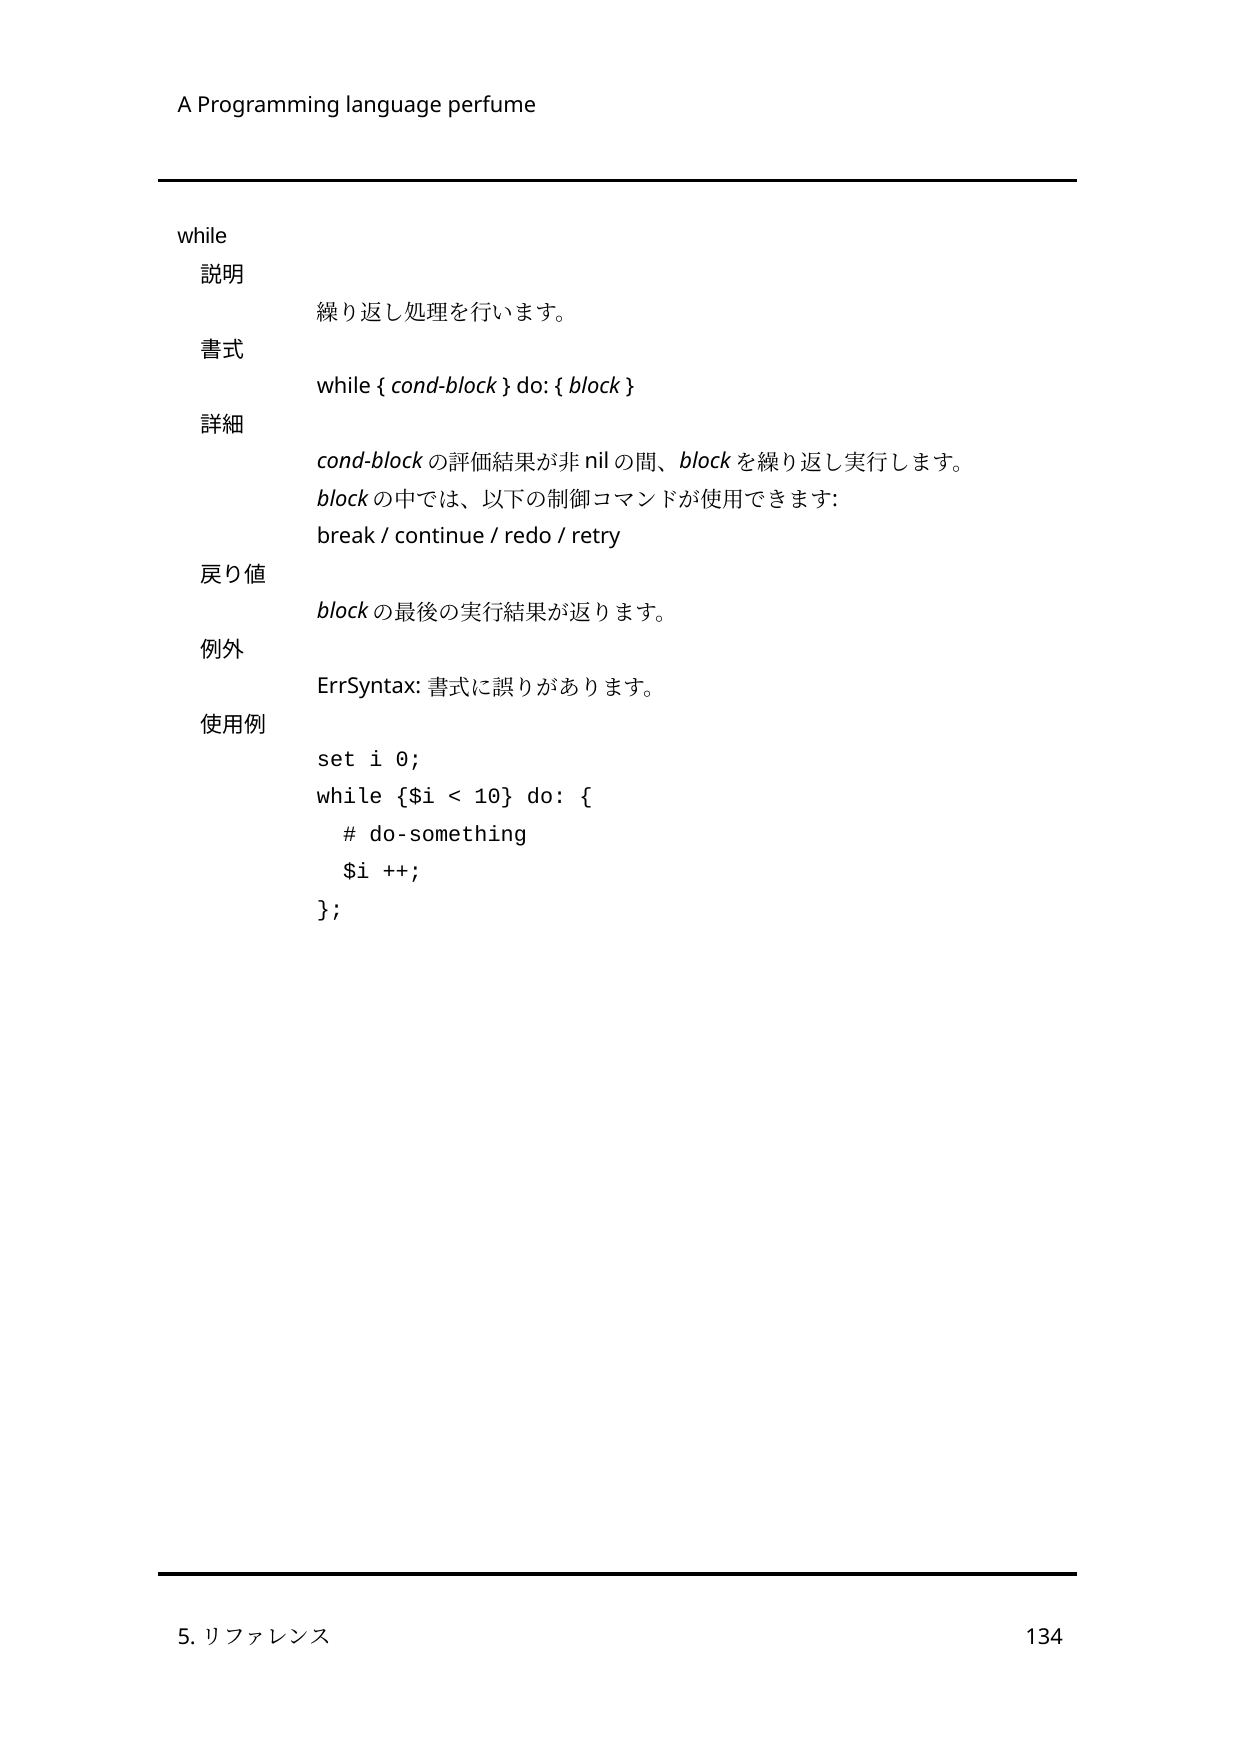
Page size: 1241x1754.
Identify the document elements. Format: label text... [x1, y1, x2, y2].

table_cell 戻り値 [200, 554, 317, 629]
table_cell 詳細 [200, 404, 317, 554]
table_header 説明 [200, 254, 317, 329]
table_cell while { cond-block } do: { block } [317, 329, 1063, 404]
table_cell 書式 [200, 329, 317, 404]
table_cell ErrSyntax: 書式に誤りがあります。 [317, 629, 1063, 704]
table_cell cond-blockの評価結果が非nilの間、blockを繰り返し実行します。 blockの中では、以下の制御コマンドが使用できます: break / continue / redo / retry [317, 404, 1063, 554]
table_header 繰り返し処理を行います。 [317, 254, 1063, 329]
table_cell 例外 [200, 629, 317, 704]
table_cell blockの最後の実行結果が返ります。 [317, 554, 1063, 629]
subtitle while [177, 217, 1063, 254]
table_cell 使用例 [200, 704, 317, 929]
table_cell set i 0; while {$i < 10} do: { # do-something $i ++; }; [317, 704, 1063, 929]
